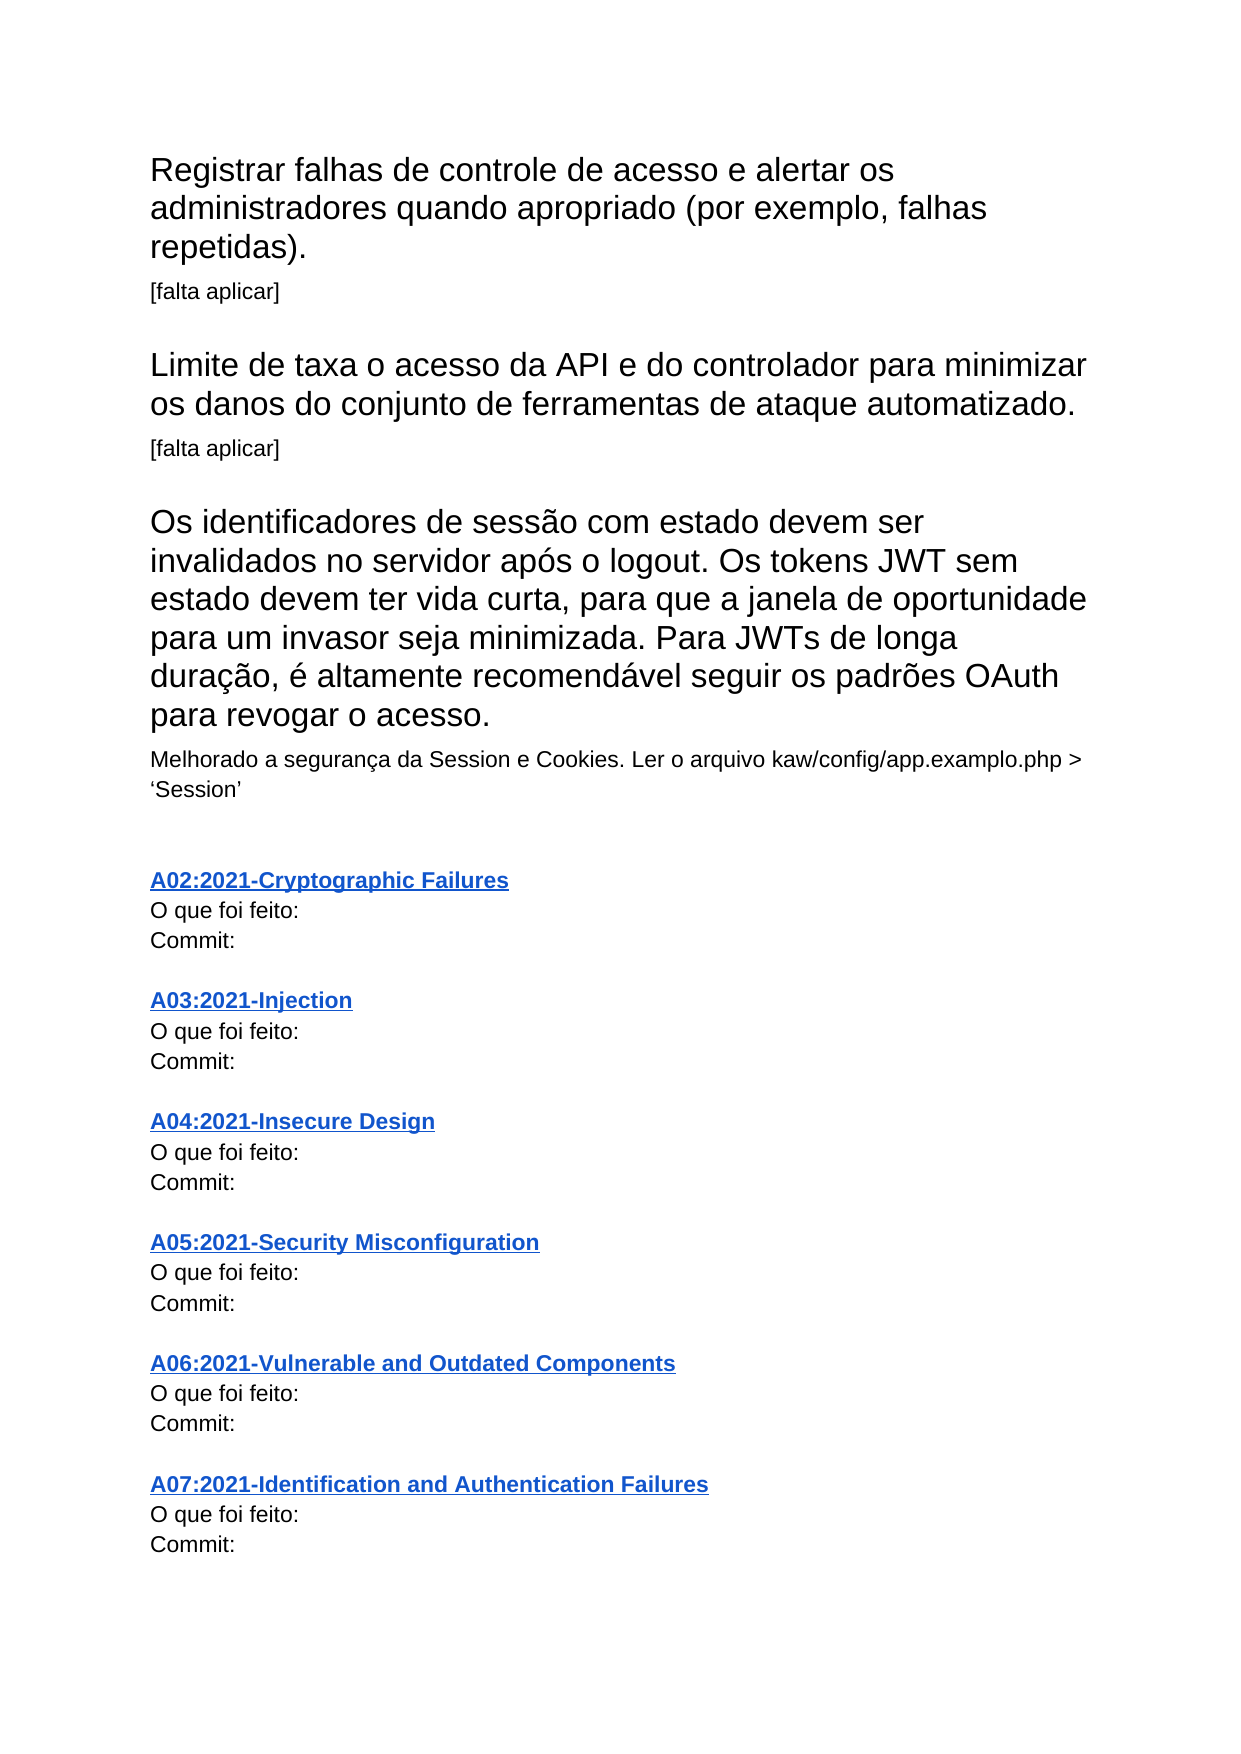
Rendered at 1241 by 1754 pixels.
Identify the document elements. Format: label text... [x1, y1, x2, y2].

subtitle Limite de taxa o acesso da API e do controlador para minimizar os danos do conjunto de ferramentas de ataque automatizado. [150, 346, 1090, 422]
text [falta aplicar] [150, 278, 1090, 304]
text A04:2021-Insecure Design [150, 1108, 1090, 1134]
text O que foi feito: [150, 1501, 1090, 1527]
text Commit: [150, 1410, 1090, 1437]
text A03:2021-Injection [150, 987, 1090, 1014]
text O que foi feito: [150, 1380, 1090, 1406]
text O que foi feito: [150, 1138, 1090, 1165]
text Commit: [150, 927, 1090, 953]
text A07:2021-Identification and Authentication Failures [150, 1471, 1090, 1497]
text O que foi feito: [150, 897, 1090, 923]
text O que foi feito: [150, 1259, 1090, 1286]
text Commit: [150, 1169, 1090, 1195]
text [falta aplicar] [150, 435, 1090, 461]
text Commit: [150, 1289, 1090, 1316]
subtitle Registrar falhas de controle de acesso e alertar os administradores quando apropriado (por exemplo, falhas repetidas). [150, 150, 1090, 265]
text Commit: [150, 1048, 1090, 1074]
text Commit: [150, 1531, 1090, 1557]
text O que foi feito: [150, 1018, 1090, 1044]
subtitle Os identificadores de sessão com estado devem ser invalidados no servidor após o logout. Os tokens JWT sem estado devem ter vida curta, para que a janela de oportunidade para um invasor seja minimizada. Para JWTs de longa duração, é altamente recomendável seguir os padrões OAuth para revogar o acesso. [150, 503, 1090, 733]
text A02:2021-Cryptographic Failures [150, 867, 1090, 893]
text A05:2021-Security Misconfiguration [150, 1229, 1090, 1255]
text Melhorado a segurança da Session e Cookies. Ler o arquivo kaw/config/app.examplo.php > ‘Session’ [150, 746, 1090, 802]
text A06:2021-Vulnerable and Outdated Components [150, 1350, 1090, 1376]
